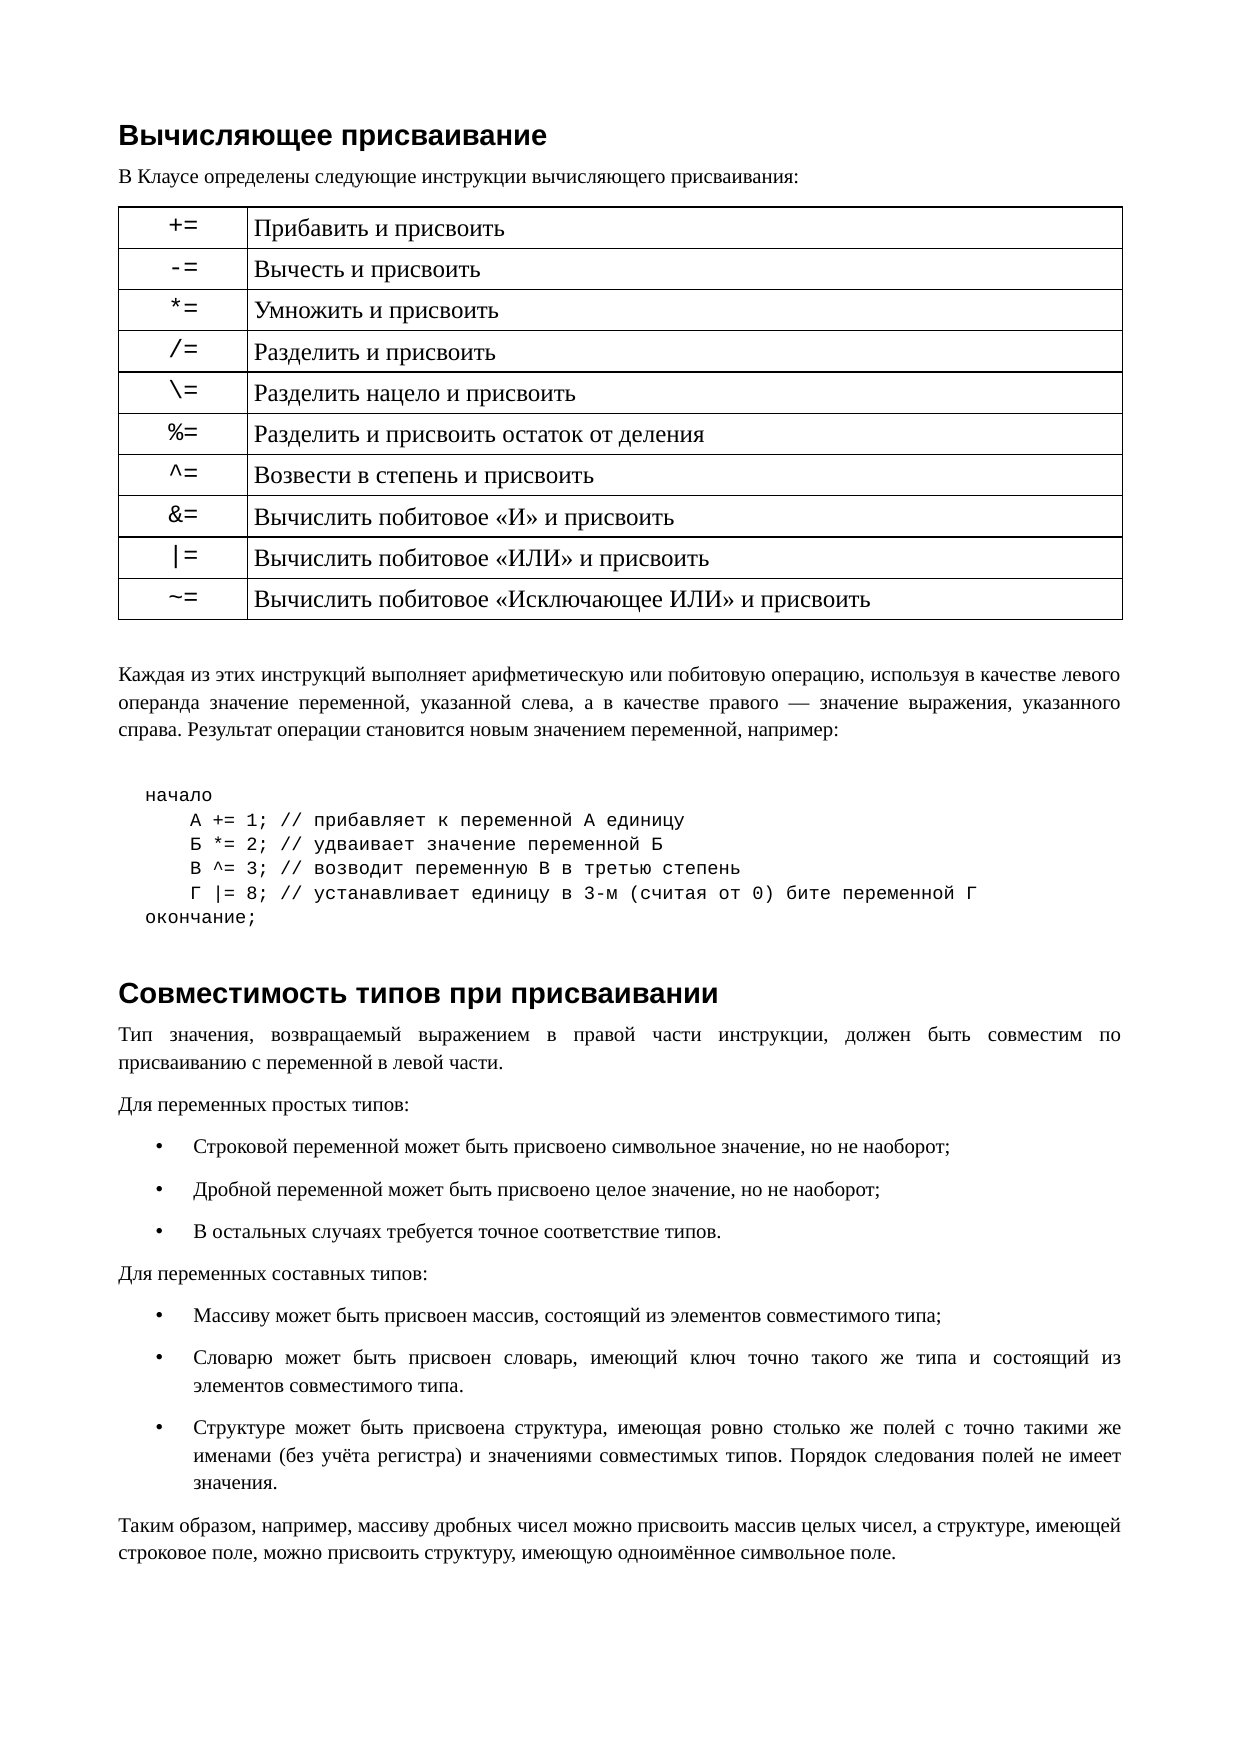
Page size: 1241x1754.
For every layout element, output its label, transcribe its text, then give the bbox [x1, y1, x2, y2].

text Тип значения, возвращаемый выражением в правой части инструкции, должен быть совместим по присваиванию с переменной в левой части. [118, 1022, 1122, 1074]
table_cell /= [119, 331, 247, 371]
text начало [136, 777, 1104, 802]
table_cell |= [119, 538, 247, 578]
table_cell *= [119, 290, 247, 330]
table_cell \= [119, 373, 247, 413]
table_cell Вычислить побитовое «И» и присвоить [248, 496, 1122, 536]
table_cell ~= [119, 579, 247, 619]
list Массиву может быть присвоен массив, состоящий из элементов совместимого типа; [156, 1303, 1122, 1327]
text Для переменных простых типов: [118, 1092, 1122, 1116]
text В Клаусе определены следующие инструкции вычисляющего присваивания: [118, 164, 1122, 188]
table_cell Разделить и присвоить [248, 331, 1122, 371]
table_cell Вычислить побитовое «ИЛИ» и присвоить [248, 538, 1122, 578]
list Структуре может быть присвоена структура, имеющая ровно столько же полей с точно такими же именами (без учёта регистра) и значениями совместимых типов. Порядок следования полей не имеет значения. [156, 1415, 1122, 1494]
table_cell Вычислить побитовое «Исключающее ИЛИ» и присвоить [248, 579, 1122, 619]
list Строковой переменной может быть присвоено символьное значение, но не наоборот; [156, 1134, 1122, 1158]
table_cell -= [119, 249, 247, 289]
text Б *= 2; // удваивает значение переменной Б [136, 826, 1104, 850]
table_header += [119, 208, 247, 248]
text окончание; [136, 899, 1104, 938]
table_cell %= [119, 414, 247, 454]
table_cell Разделить и присвоить остаток от деления [248, 414, 1122, 454]
table_header Прибавить и присвоить [248, 208, 1122, 248]
table_cell Разделить нацело и присвоить [248, 373, 1122, 413]
text Для переменных составных типов: [118, 1261, 1122, 1285]
list Дробной переменной может быть присвоено целое значение, но не наоборот; [156, 1177, 1122, 1201]
text А += 1; // прибавляет к переменной А единицу [136, 802, 1104, 826]
subtitle Вычисляющее присваивание [118, 118, 1122, 152]
text В ^= 3; // возводит переменную В в третью степень Г |= 8; // устанавливает единицу в 3-м (считая от 0) бите переменной Г [136, 850, 1104, 899]
list Словарю может быть присвоен словарь, имеющий ключ точно такого же типа и состоящий из элементов совместимого типа. [156, 1345, 1122, 1397]
table_cell Вычесть и присвоить [248, 249, 1122, 289]
subtitle Совместимость типов при присваивании [118, 976, 1122, 1010]
table_cell Возвести в степень и присвоить [248, 455, 1122, 495]
table_cell Умножить и присвоить [248, 290, 1122, 330]
text Каждая из этих инструкций выполняет арифметическую или побитовую операцию, используя в качестве левого операнда значение переменной, указанной слева, а в качестве правого — значение выражения, указанного справа. Результат операции становится новым значением переменной, например: [118, 662, 1122, 741]
list В остальных случаях требуется точное соответствие типов. [156, 1219, 1122, 1243]
table_cell ^= [119, 455, 247, 495]
text Таким образом, например, массиву дробных чисел можно присвоить массив целых чисел, а структуре, имеющей строковое поле, можно присвоить структуру, имеющую одноимённое символьное поле. [118, 1512, 1122, 1564]
table_cell &= [119, 496, 247, 536]
